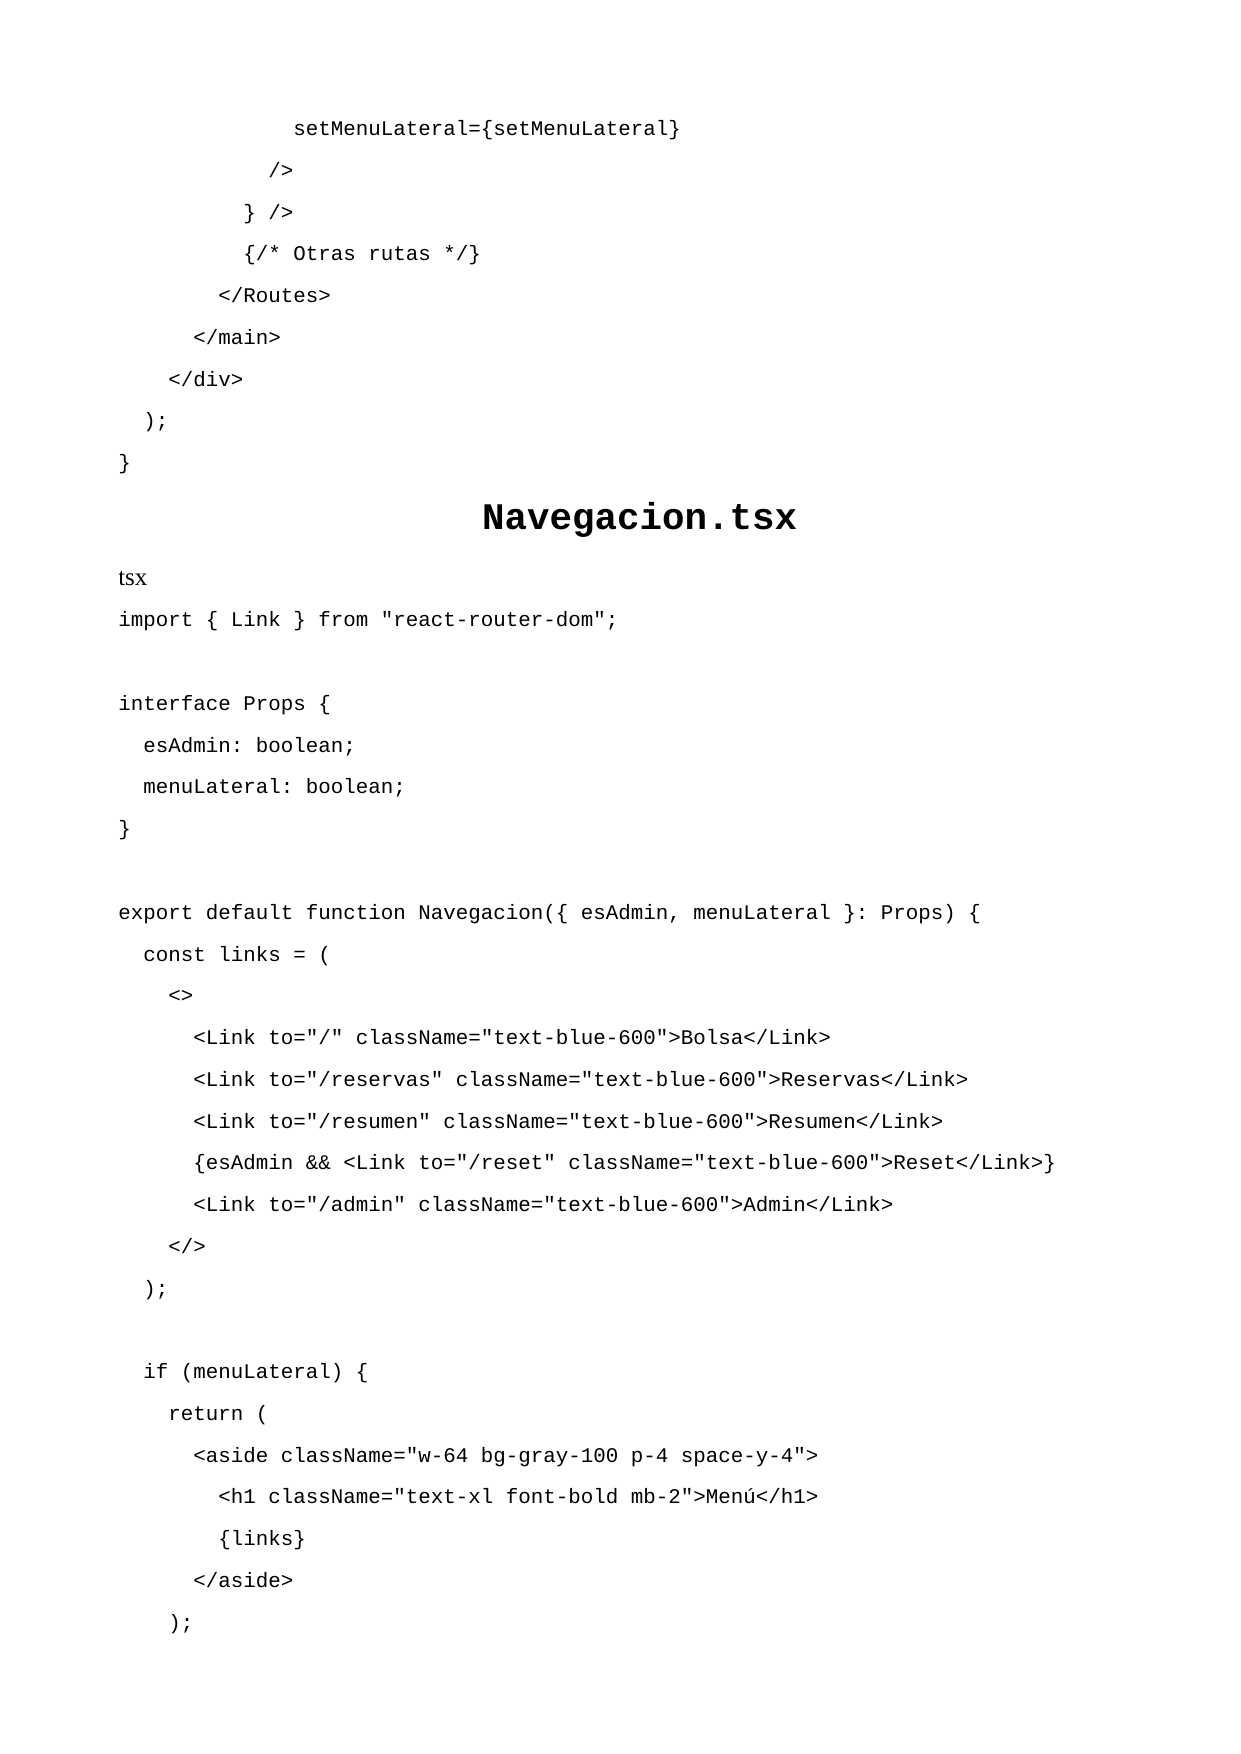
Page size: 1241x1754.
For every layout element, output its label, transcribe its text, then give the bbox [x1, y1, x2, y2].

text menuLateral: boolean; [118, 776, 1122, 800]
text <Link to="/reservas" className="text-blue-600">Reservas</Link> [118, 1069, 1122, 1092]
text setMenuLateral={setMenuLateral} [118, 118, 1122, 142]
text {esAdmin && <Link to="/reset" className="text-blue-600">Reset</Link>} [118, 1152, 1122, 1176]
subtitle 🧭 Navegacion.tsx [118, 494, 1122, 540]
text ); [118, 1278, 1122, 1301]
text /> [118, 160, 1122, 183]
text <> [118, 985, 1122, 1009]
text esAdmin: boolean; [118, 735, 1122, 758]
text } /> [118, 202, 1122, 225]
text export default function Navegacion({ esAdmin, menuLateral }: Props) { [118, 902, 1122, 925]
text ); [118, 411, 1122, 434]
text import { Link } from "react-router-dom"; [118, 609, 1122, 633]
text </> [118, 1236, 1122, 1259]
text const links = ( [118, 943, 1122, 967]
text interface Props { [118, 693, 1122, 717]
text tsx [118, 562, 1122, 591]
text <Link to="/" className="text-blue-600">Bolsa</Link> [118, 1027, 1122, 1051]
text </aside> [118, 1570, 1122, 1594]
text <Link to="/resumen" className="text-blue-600">Resumen</Link> [118, 1111, 1122, 1134]
text ); [118, 1612, 1122, 1636]
text </div> [118, 369, 1122, 392]
text if (menuLateral) { [118, 1361, 1122, 1385]
text {/* Otras rutas */} [118, 243, 1122, 267]
text </Routes> [118, 285, 1122, 309]
text } [118, 818, 1122, 842]
text {links} [118, 1528, 1122, 1552]
text </main> [118, 327, 1122, 351]
text return ( [118, 1403, 1122, 1427]
text } [118, 452, 1122, 476]
text <aside className="w-64 bg-gray-100 p-4 space-y-4"> [118, 1445, 1122, 1468]
text <Link to="/admin" className="text-blue-600">Admin</Link> [118, 1194, 1122, 1218]
text <h1 className="text-xl font-bold mb-2">Menú</h1> [118, 1487, 1122, 1510]
